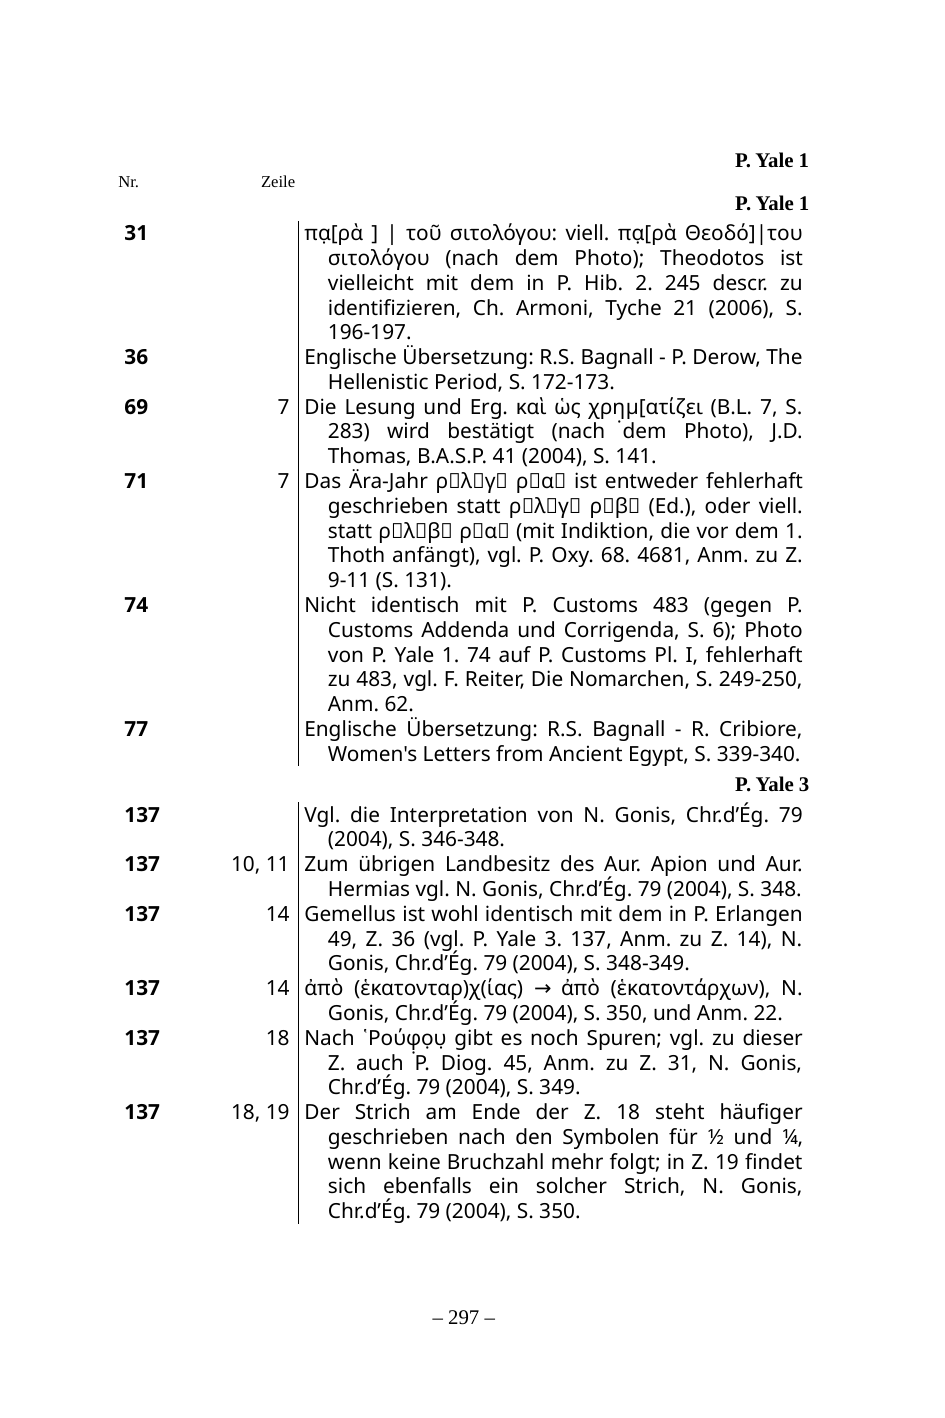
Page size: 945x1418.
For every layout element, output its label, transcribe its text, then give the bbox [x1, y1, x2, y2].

table_cell Nach ῾Ρούφ̣ο̣υ̣ gibt es noch Spuren; vgl. zu dieser Z. auch P. Diog. 45, Anm. zu Z. 31, N. Gonis, Chr.d’Ég. 79 (2004), S. 349. [299, 1025, 809, 1100]
table_cell 18, 19 [207, 1100, 298, 1224]
table_cell 77 [118, 717, 207, 766]
table_cell 74 [118, 593, 207, 717]
table_header πα̣[ρὰ ] | τοῦ σιτολόγου: viell. πα̣[ρὰ Θεοδό]|του σιτολόγου (nach dem Photo); Theodotos ist vielleicht mit dem in P. Hib. 2. 245 descr. zu identifizieren, Ch. Armoni, Tyche 21 (2006), S. 196-197. [299, 221, 809, 345]
table_cell 10, 11 [207, 852, 298, 901]
table_header Vgl. die Interpretation von N. Gonis, Chr.d’Ég. 79 (2004), S. 346-348. [299, 802, 809, 852]
table_cell 137 [118, 901, 207, 976]
table_cell Nicht identisch mit P. Customs 483 (gegen P. Customs Addenda und Corrigenda, S. 6); Photo von P. Yale 1. 74 auf P. Customs Pl. I, fehlerhaft zu 483, vgl. F. Reiter, Die Nomarchen, S. 249-250, Anm. 62. [299, 593, 809, 717]
table_cell 18 [207, 1025, 298, 1100]
table_cell Englische Übersetzung: R.S. Bagnall - P. Derow, The Hellenistic Period, S. 172-173. [299, 345, 809, 394]
table_cell Englische Übersetzung: R.S. Bagnall - R. Cribiore, Women's Letters from Ancient Egypt, S. 339-340. [299, 717, 809, 766]
table_cell 137 [118, 1100, 207, 1224]
table_cell Der Strich am Ende der Z. 18 steht häufiger geschrieben nach den Symbolen für ½ und ¼, wenn keine Bruchzahl mehr folgt; in Z. 19 findet sich ebenfalls ein solcher Strich, N. Gonis, Chr.d’Ég. 79 (2004), S. 350. [299, 1100, 809, 1224]
table_cell 36 [118, 345, 207, 394]
table_cell 7 [207, 394, 298, 469]
table_cell [207, 593, 298, 717]
table_cell [207, 717, 298, 766]
table_cell 69 [118, 394, 207, 469]
table_cell Das Ära-Jahr ρλγ ρα ist entweder fehlerhaft geschrieben statt ρλγ ρβ (Ed.), oder viell. statt ρλβ ρα (mit Indiktion, die vor dem 1. Thoth anfängt), vgl. P. Oxy. 68. 4681, Anm. zu Z. 9-11 (S. 131). [299, 469, 809, 593]
table_cell 14 [207, 976, 298, 1025]
table_header 31 [118, 221, 207, 345]
subtitle P. Yale 1 [118, 191, 809, 215]
table_cell 14 [207, 901, 298, 976]
table_cell 137 [118, 1025, 207, 1100]
table_cell Gemellus ist wohl identisch mit dem in P. Erlangen 49, Z. 36 (vgl. P. Yale 3. 137, Anm. zu Z. 14), N. Gonis, Chr.d’Ég. 79 (2004), S. 348-349. [299, 901, 809, 976]
table_cell 137 [118, 852, 207, 901]
table_cell Zum übrigen Landbesitz des Aur. Apion und Aur. Hermias vgl. N. Gonis, Chr.d’Ég. 79 (2004), S. 348. [299, 852, 809, 901]
table_cell 71 [118, 469, 207, 593]
table_header [207, 802, 298, 852]
table_cell ἀπὸ (ἑκατονταρ)χ(ίας) → ἀπὸ (ἑκατοντάρχων), N. Gonis, Chr.d’Ég. 79 (2004), S. 350, und Anm. 22. [299, 976, 809, 1025]
table_header 137 [118, 802, 207, 852]
table_cell 137 [118, 976, 207, 1025]
table_cell 7 [207, 469, 298, 593]
table_cell [207, 345, 298, 394]
table_header [207, 221, 298, 345]
table_cell Die Lesung und Erg. καὶ ὡς χρη̣μ[ατίζει (B.L. 7, S. 283) wird bestätigt (nach dem Photo), J.D. Thomas, B.A.S.P. 41 (2004), S. 141. [299, 394, 809, 469]
subtitle P. Yale 3 [118, 772, 809, 796]
